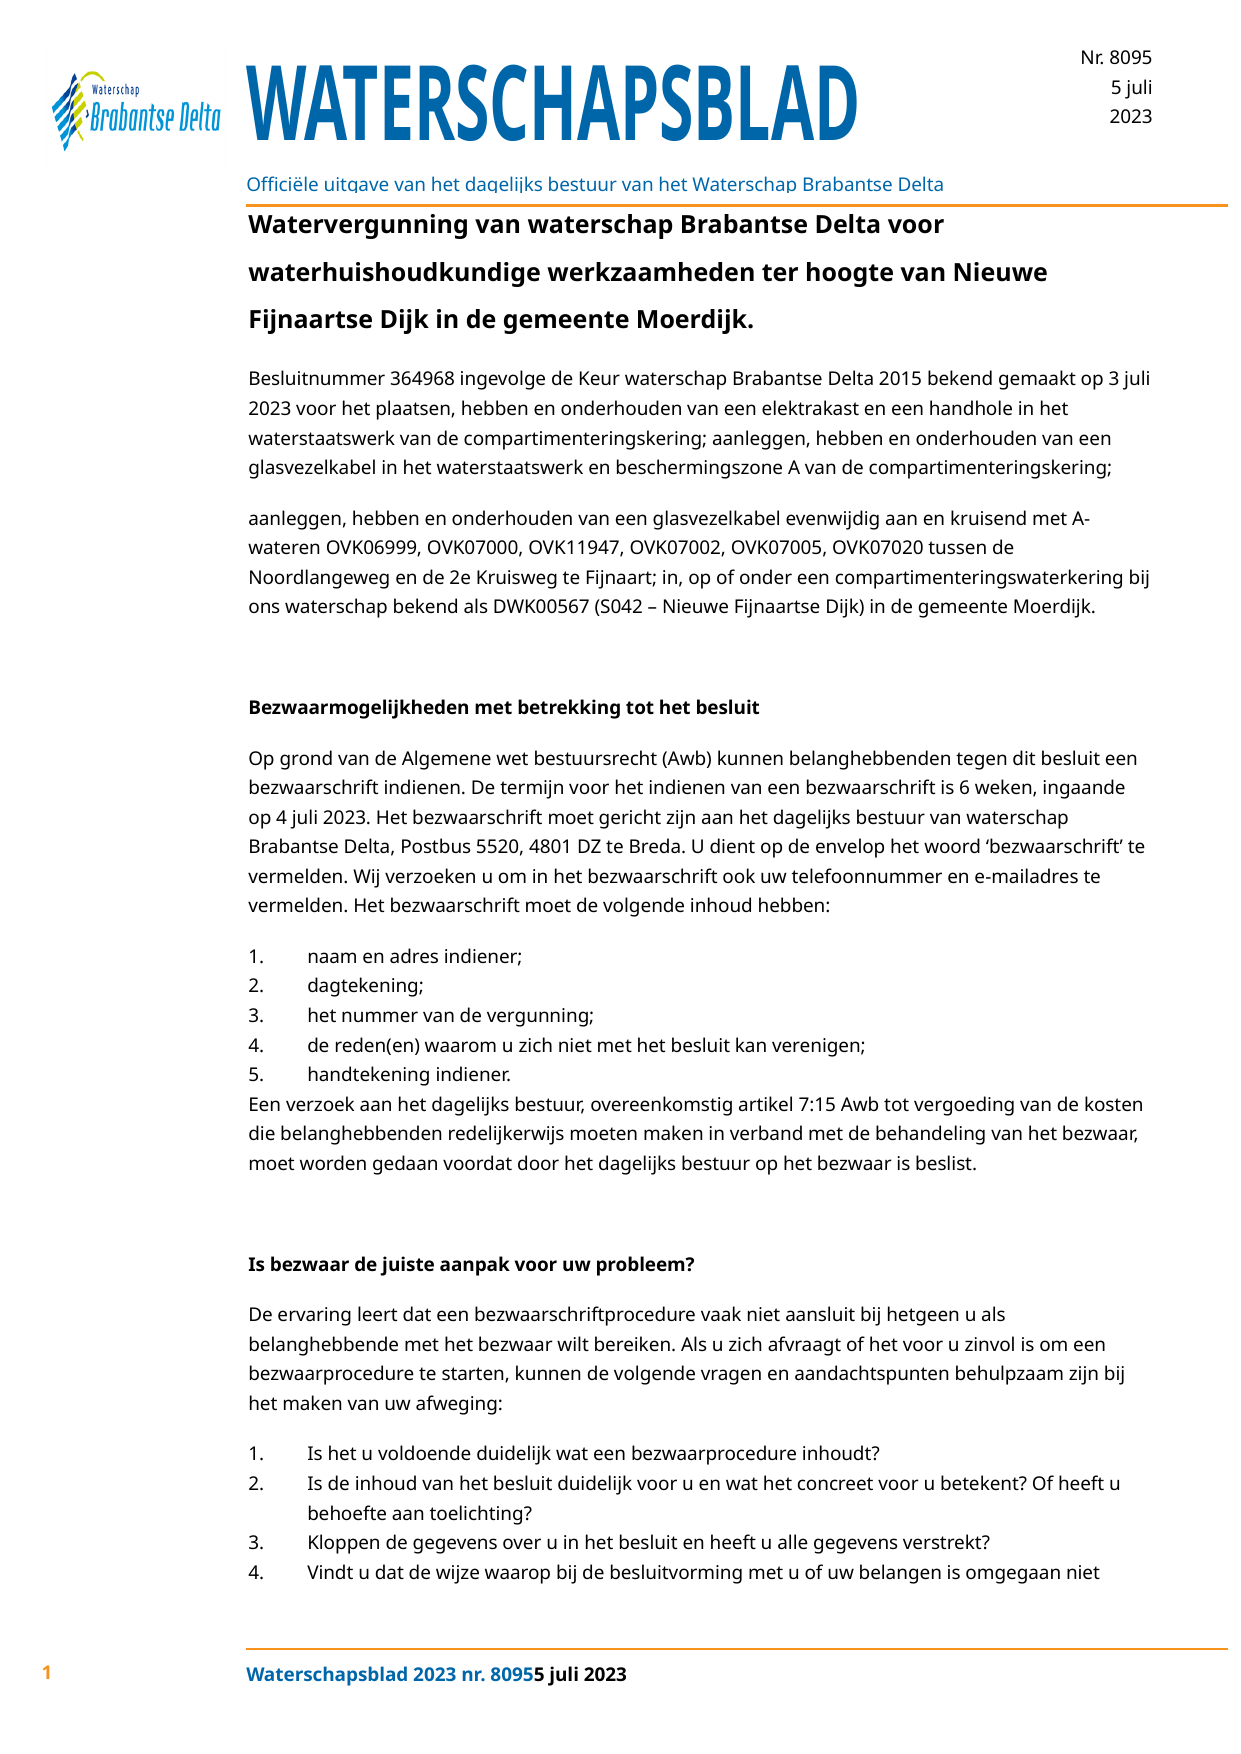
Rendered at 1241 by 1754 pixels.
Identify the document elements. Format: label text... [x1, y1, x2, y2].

list handtekening indiener. [248, 1061, 1152, 1087]
text Een verzoek aan het dagelijks bestuur, overeenkomstig artikel 7:15 Awb tot vergoeding van de kosten die belanghebbenden redelijkerwijs moeten maken in verband met de behandeling van het bezwaar, moet worden gedaan voordat door het dagelijks bestuur op het bezwaar is beslist. [248, 1091, 1152, 1176]
text Besluitnummer 364968 ingevolge de Keur waterschap Brabantse Delta 2015 bekend gemaakt op 3 juli 2023 voor het plaatsen, hebben en onderhouden van een elektrakast en een handhole in het waterstaatswerk van de compartimenteringskering; aanleggen, hebben en onderhouden van een glasvezelkabel in het waterstaatswerk en beschermingszone A van de compartimenteringskering; [248, 366, 1152, 480]
list Is het u voldoende duidelijk wat een bezwaarprocedure inhoudt? [248, 1441, 1152, 1466]
list Kloppen de gegevens over u in het besluit en heeft u alle gegevens verstrekt? [248, 1529, 1152, 1555]
list de reden(en) waarom u zich niet met het besluit kan verenigen; [248, 1032, 1152, 1057]
text Bezwaarmogelijkheden met betrekking tot het besluit [248, 694, 1152, 720]
text De ervaring leert dat een bezwaarschriftprocedure vaak niet aansluit bij hetgeen u als belanghebbende met het bezwaar wilt bereiken. Als u zich afvraagt of het voor u zinvol is om een bezwaarprocedure te starten, kunnen de volgende vragen en aandachtspunten behulpzaam zijn bij het maken van uw afweging: [248, 1301, 1152, 1416]
list Vindt u dat de wijze waarop bij de besluitvorming met u of uw belangen is omgegaan niet [248, 1559, 1152, 1584]
list naam en adres indiener; [248, 943, 1152, 969]
text Watervergunning van waterschap Brabantse Delta voor waterhuishoudkundige werkzaamheden ter hoogte van Nieuwe Fijnaartse Dijk in de gemeente Moerdijk. [248, 207, 1152, 336]
list Is de inhoud van het besluit duidelijk voor u en wat het concreet voor u betekent? Of heeft u behoefte aan toelichting? [248, 1470, 1152, 1525]
list dagtekening; [248, 973, 1152, 998]
list het nummer van de vergunning; [248, 1002, 1152, 1028]
text Is bezwaar de juiste aanpak voor uw probleem? [248, 1251, 1152, 1277]
picture [41, 47, 231, 172]
text Op grond van de Algemene wet bestuursrecht (Awb) kunnen belanghebbenden tegen dit besluit een bezwaarschrift indienen. De termijn voor het indienen van een bezwaarschrift is 6 weken, ingaande op 4 juli 2023. Het bezwaarschrift moet gericht zijn aan het dagelijks bestuur van waterschap Brabantse Delta, Postbus 5520, 4801 DZ te Breda. U dient op de envelop het woord ‘bezwaarschrift’ te vermelden. Wij verzoeken u om in het bezwaarschrift ook uw telefoonnummer en e‑mailadres te vermelden. Het bezwaarschrift moet de volgende inhoud hebben: [248, 745, 1152, 918]
text aanleggen, hebben en onderhouden van een glasvezelkabel evenwijdig aan en kruisend met A-wateren OVK06999, OVK07000, OVK11947, OVK07002, OVK07005, OVK07020 tussen de Noordlangeweg en de 2e Kruisweg te Fijnaart; in, op of onder een compartimenteringswaterkering bij ons waterschap bekend als DWK00567 (S042 – Nieuwe Fijnaartse Dijk) in de gemeente Moerdijk. [248, 505, 1152, 619]
